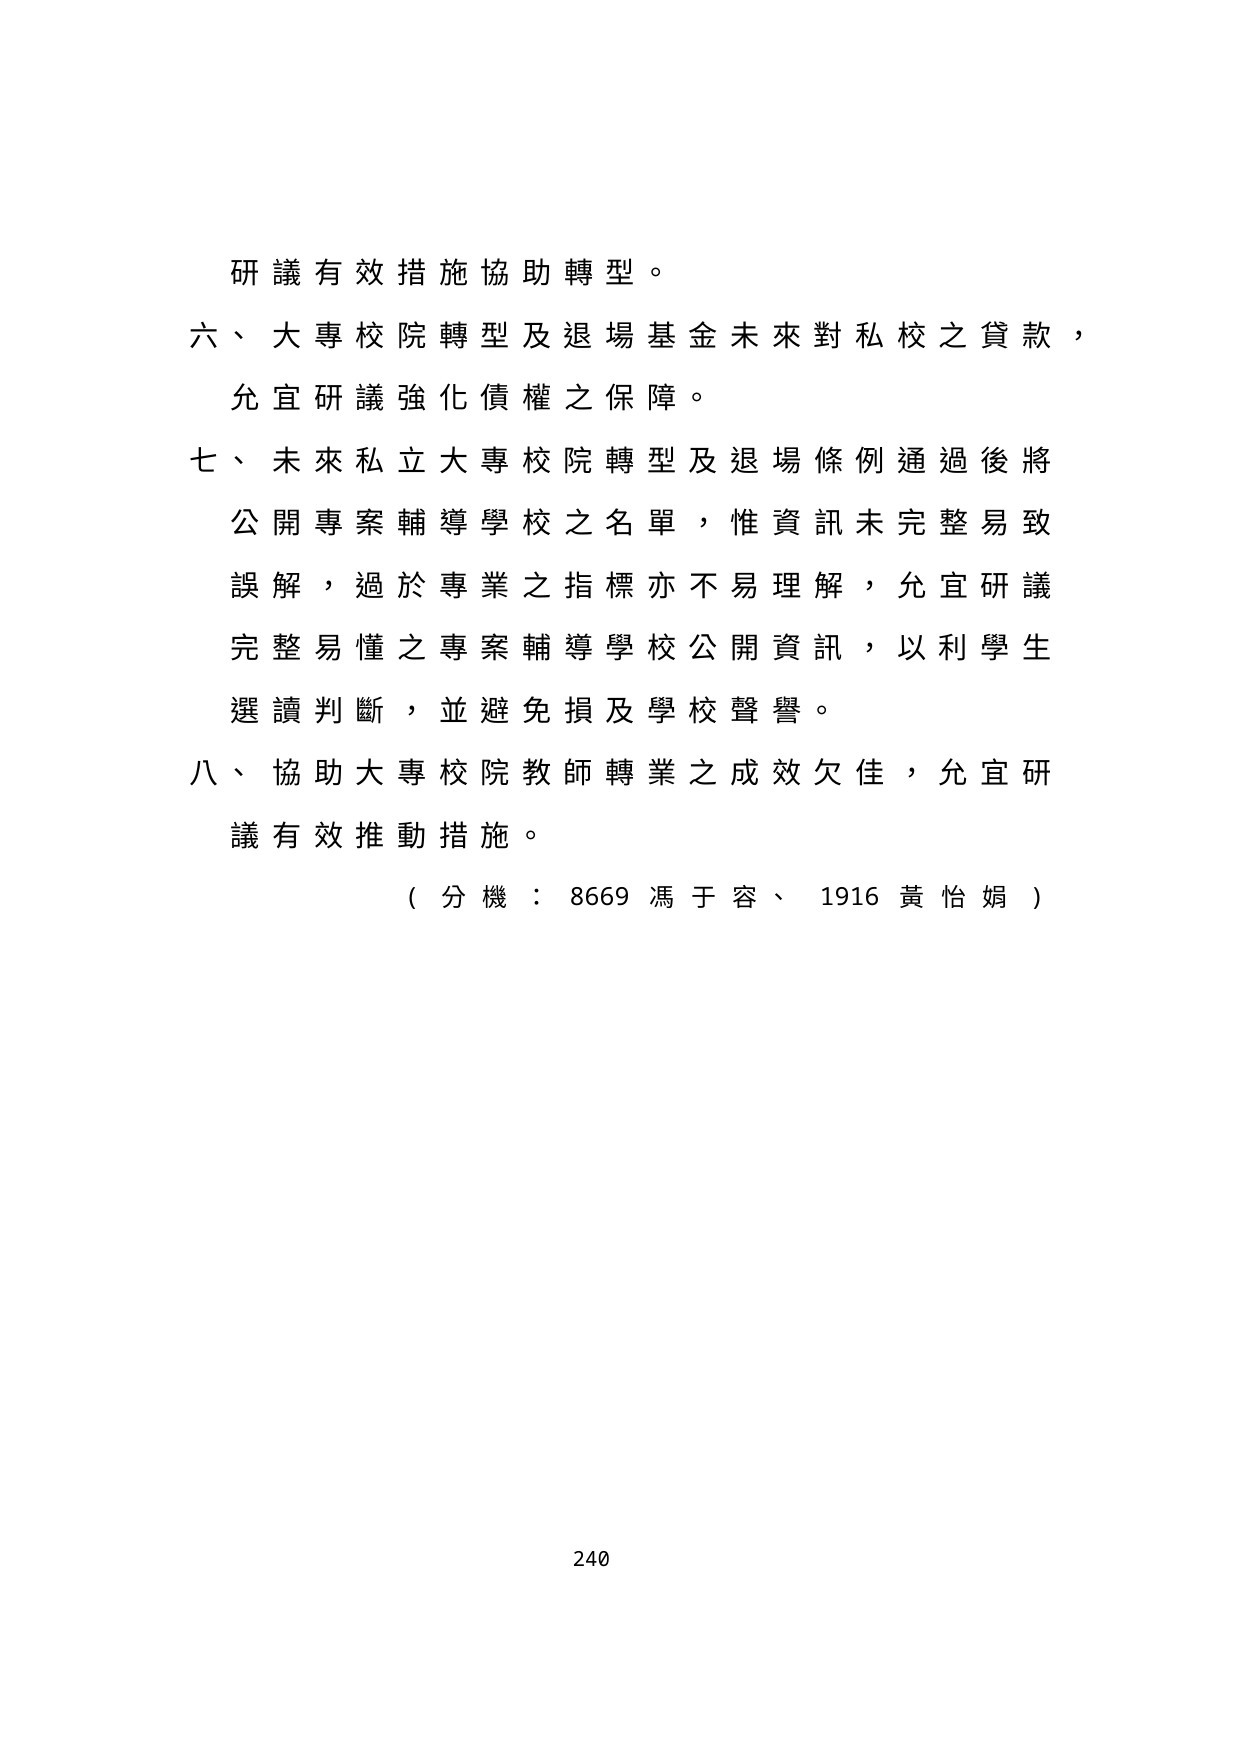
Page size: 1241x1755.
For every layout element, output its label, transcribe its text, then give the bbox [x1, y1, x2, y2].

text 六、大專校院轉型及退場基金未來對私校之貸款，允宜研議強化債權之保障。 [183, 292, 1058, 417]
text 八、協助大專校院教師轉業之成效欠佳，允宜研議有效推動措施。 [183, 729, 1058, 854]
text (分機：8669馮于容、1916黃怡娟) [183, 854, 1058, 917]
text 七、未來私立大專校院轉型及退場條例通過後將公開專案輔導學校之名單，惟資訊未完整易致誤解，過於專業之指標亦不易理解，允宜研議完整易懂之專案輔導學校公開資訊，以利學生選讀判斷，並避免損及學校聲譽。 [183, 417, 1058, 729]
text 研議有效措施協助轉型。 [183, 229, 1058, 292]
